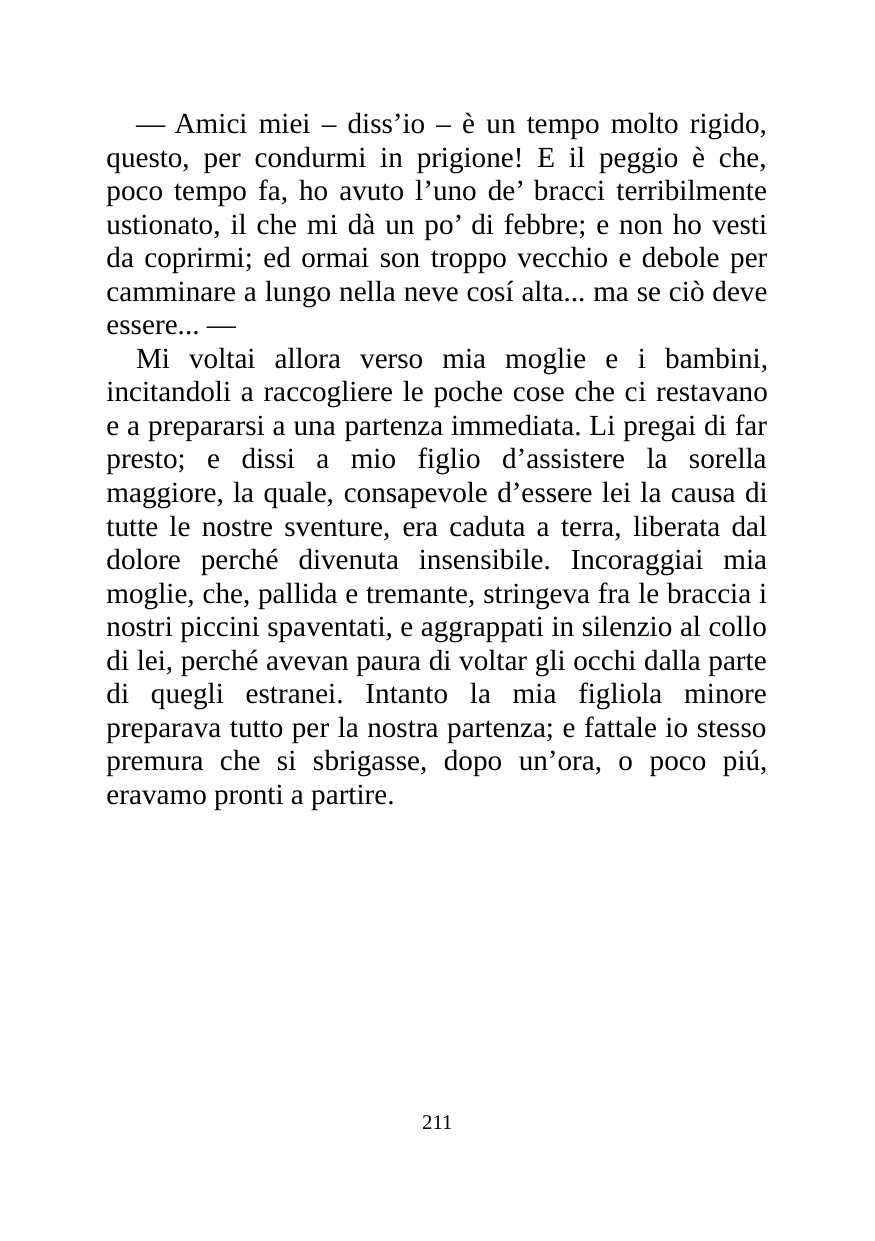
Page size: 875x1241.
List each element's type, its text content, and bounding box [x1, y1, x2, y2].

text Mi voltai allora verso mia moglie e i bambini, incitandoli a raccogliere le poche cose che ci restavano e a prepararsi a una partenza immediata. Li pregai di far presto; e dissi a mio figlio d’assistere la sorella maggiore, la quale, consapevole d’essere lei la causa di tutte le nostre sventure, era caduta a terra, liberata dal dolore perché divenuta insensibile. Incoraggiai mia moglie, che, pallida e tremante, stringeva fra le braccia i nostri piccini spaventati, e aggrappati in silenzio al collo di lei, perché avevan paura di voltar gli occhi dalla parte di quegli estranei. Intanto la mia figliola minore preparava tutto per la nostra partenza; e fattale io stesso premura che si sbrigasse, dopo un’ora, o poco piú, eravamo pronti a partire. [106, 341, 768, 811]
text — Amici miei ‒ diss’io ‒ è un tempo molto rigido, questo, per condurmi in prigione! E il peggio è che, poco tempo fa, ho avuto l’uno de’ bracci terribilmente ustionato, il che mi dà un po’ di febbre; e non ho vesti da coprirmi; ed ormai son troppo vecchio e debole per camminare a lungo nella neve cosí alta... ma se ciò deve essere... — [106, 106, 768, 341]
